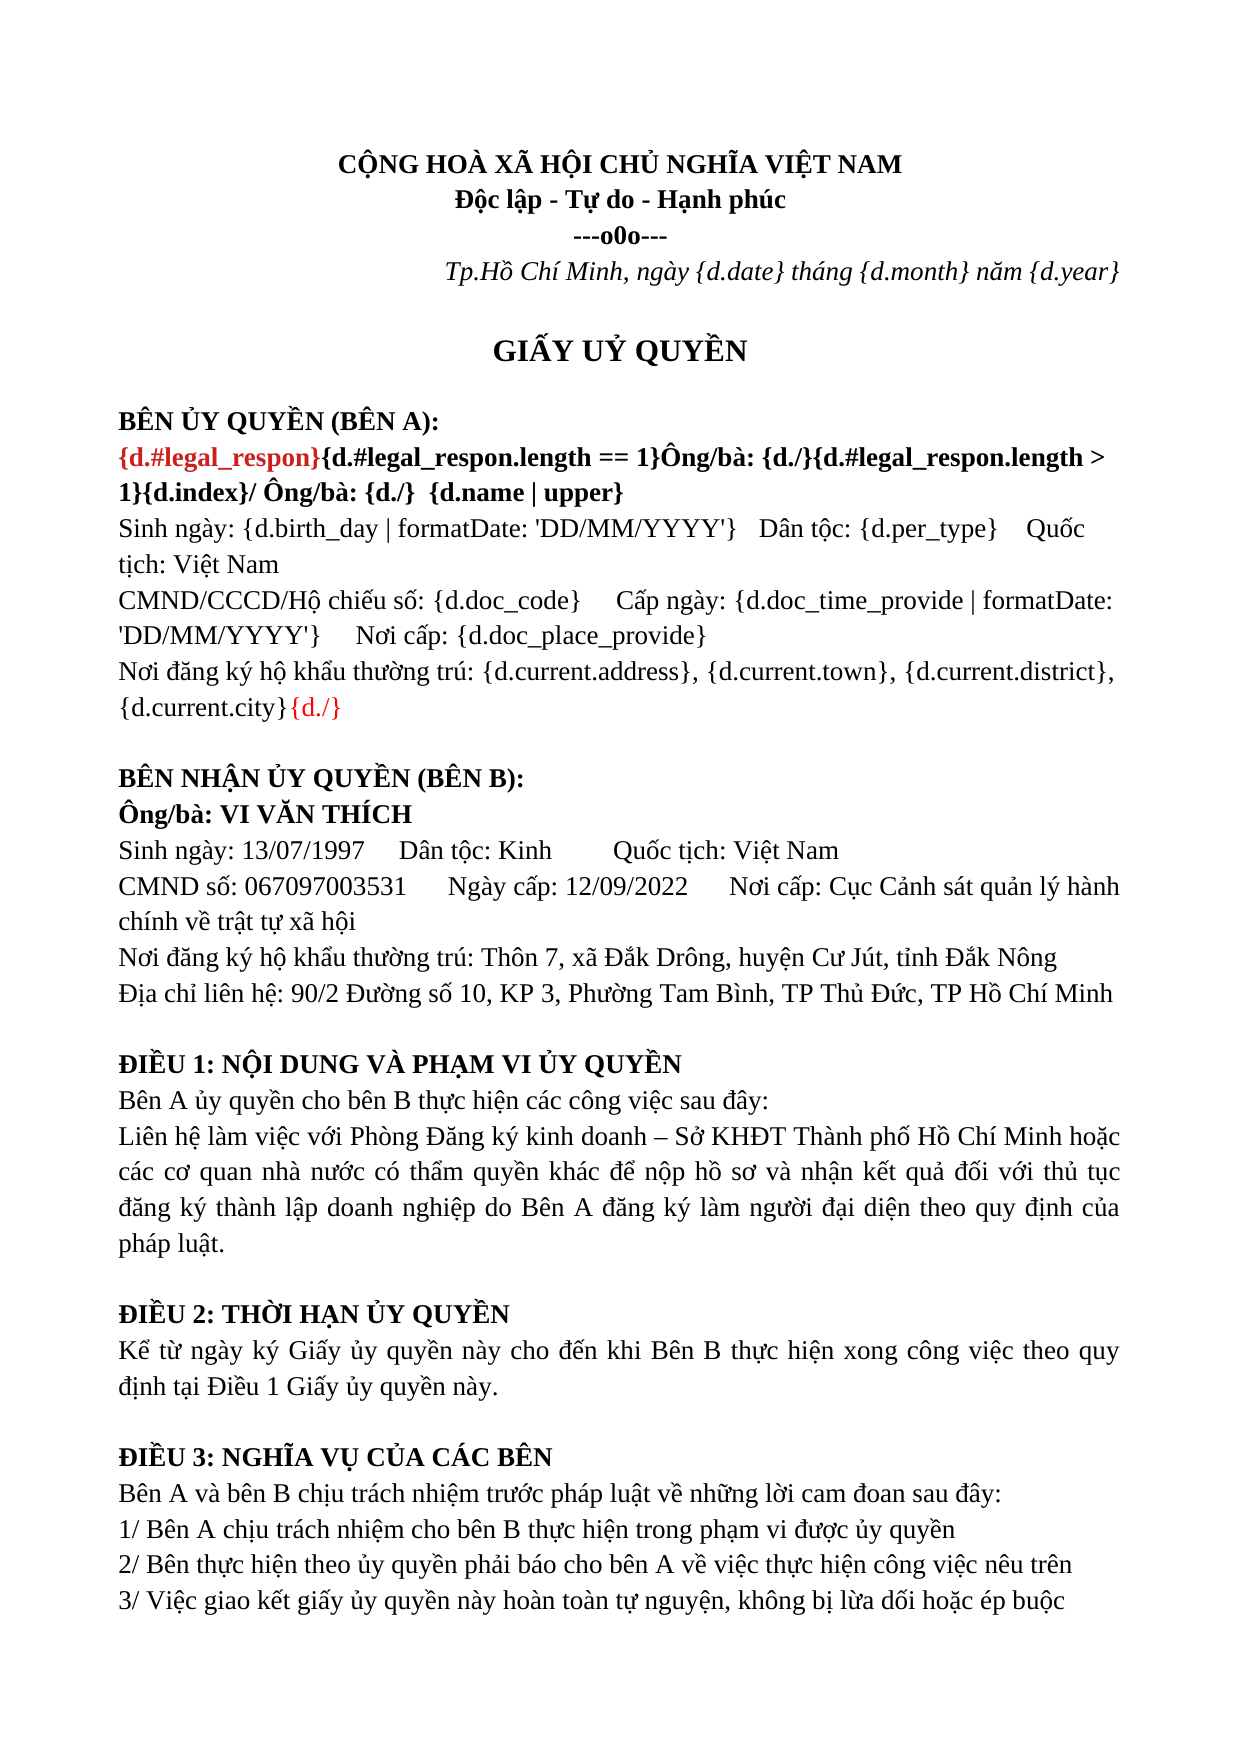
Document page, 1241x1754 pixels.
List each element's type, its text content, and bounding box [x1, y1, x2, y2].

text 3/ Việc giao kết giấy ủy quyền này hoàn toàn tự nguyện, không bị lừa dối hoặc ép buộc [118, 1584, 1122, 1615]
text Sinh ngày: 13/07/1997 Dân tộc: Kinh Quốc tịch: Việt Nam [118, 834, 1122, 865]
text {d.#legal_respon}{d.#legal_respon.length == 1}Ông/bà: {d./}{d.#legal_respon.length > 1}{d.index}/ Ông/bà: {d./} {d.name | upper} [118, 441, 1122, 508]
text CỘNG HOÀ XÃ HỘI CHỦ NGHĨA VIỆT NAM [118, 148, 1122, 179]
text Bên A và bên B chịu trách nhiệm trước pháp luật về những lời cam đoan sau đây: [118, 1477, 1122, 1508]
text 1/ Bên A chịu trách nhiệm cho bên B thực hiện trong phạm vi được ủy quyền [118, 1513, 1122, 1544]
text ĐIỀU 3: NGHĨA VỤ CỦA CÁC BÊN [118, 1441, 1122, 1472]
text ĐIỀU 1: NỘI DUNG VÀ PHẠM VI ỦY QUYỀN [118, 1048, 1122, 1079]
text Nơi đăng ký hộ khẩu thường trú: {d.current.address}, {d.current.town}, {d.current.district}, {d.current.city}{d./} [118, 655, 1122, 722]
text Độc lập - Tự do - Hạnh phúc [118, 183, 1122, 214]
text CMND/CCCD/Hộ chiếu số: {d.doc_code} Cấp ngày: {d.doc_time_provide | formatDate: 'DD/MM/YYYY'} Nơi cấp: {d.doc_place_provide} [118, 584, 1122, 651]
text Tp.Hồ Chí Minh, ngày {d.date} tháng {d.month} năm {d.year} [118, 255, 1122, 286]
text GIẤY UỶ QUYỀN [118, 332, 1122, 401]
text Kể từ ngày ký Giấy ủy quyền này cho đến khi Bên B thực hiện xong công việc theo quy định tại Điều 1 Giấy ủy quyền này. [118, 1334, 1122, 1401]
text Liên hệ làm việc với Phòng Đăng ký kinh doanh – Sở KHĐT Thành phố Hồ Chí Minh hoặc các cơ quan nhà nước có thẩm quyền khác để nộp hồ sơ và nhận kết quả đối với thủ tục đăng ký thành lập doanh nghiệp do Bên A đăng ký làm người đại diện theo quy định của pháp luật. [118, 1120, 1122, 1258]
text BÊN ỦY QUYỀN (BÊN A): [118, 405, 1122, 436]
text CMND số: 067097003531 Ngày cấp: 12/09/2022 Nơi cấp: Cục Cảnh sát quản lý hành chính về trật tự xã hội [118, 869, 1122, 936]
text Bên A ủy quyền cho bên B thực hiện các công việc sau đây: [118, 1084, 1122, 1115]
text 2/ Bên thực hiện theo ủy quyền phải báo cho bên A về việc thực hiện công việc nêu trên [118, 1548, 1122, 1579]
text Địa chỉ liên hệ: 90/2 Đường số 10, KP 3, Phường Tam Bình, TP Thủ Đức, TP Hồ Chí Minh [118, 977, 1122, 1008]
text Nơi đăng ký hộ khẩu thường trú: Thôn 7, xã Đắk Drông, huyện Cư Jút, tỉnh Đắk Nông [118, 941, 1122, 972]
text Ông/bà: VI VĂN THÍCH [118, 798, 1122, 829]
text ---o0o--- [118, 219, 1122, 250]
text BÊN NHẬN ỦY QUYỀN (BÊN B): [118, 762, 1122, 793]
text ĐIỀU 2: THỜI HẠN ỦY QUYỀN [118, 1298, 1122, 1329]
text Sinh ngày: {d.birth_day | formatDate: 'DD/MM/YYYY'} Dân tộc: {d.per_type} Quốc tịch: Việt Nam [118, 512, 1122, 579]
